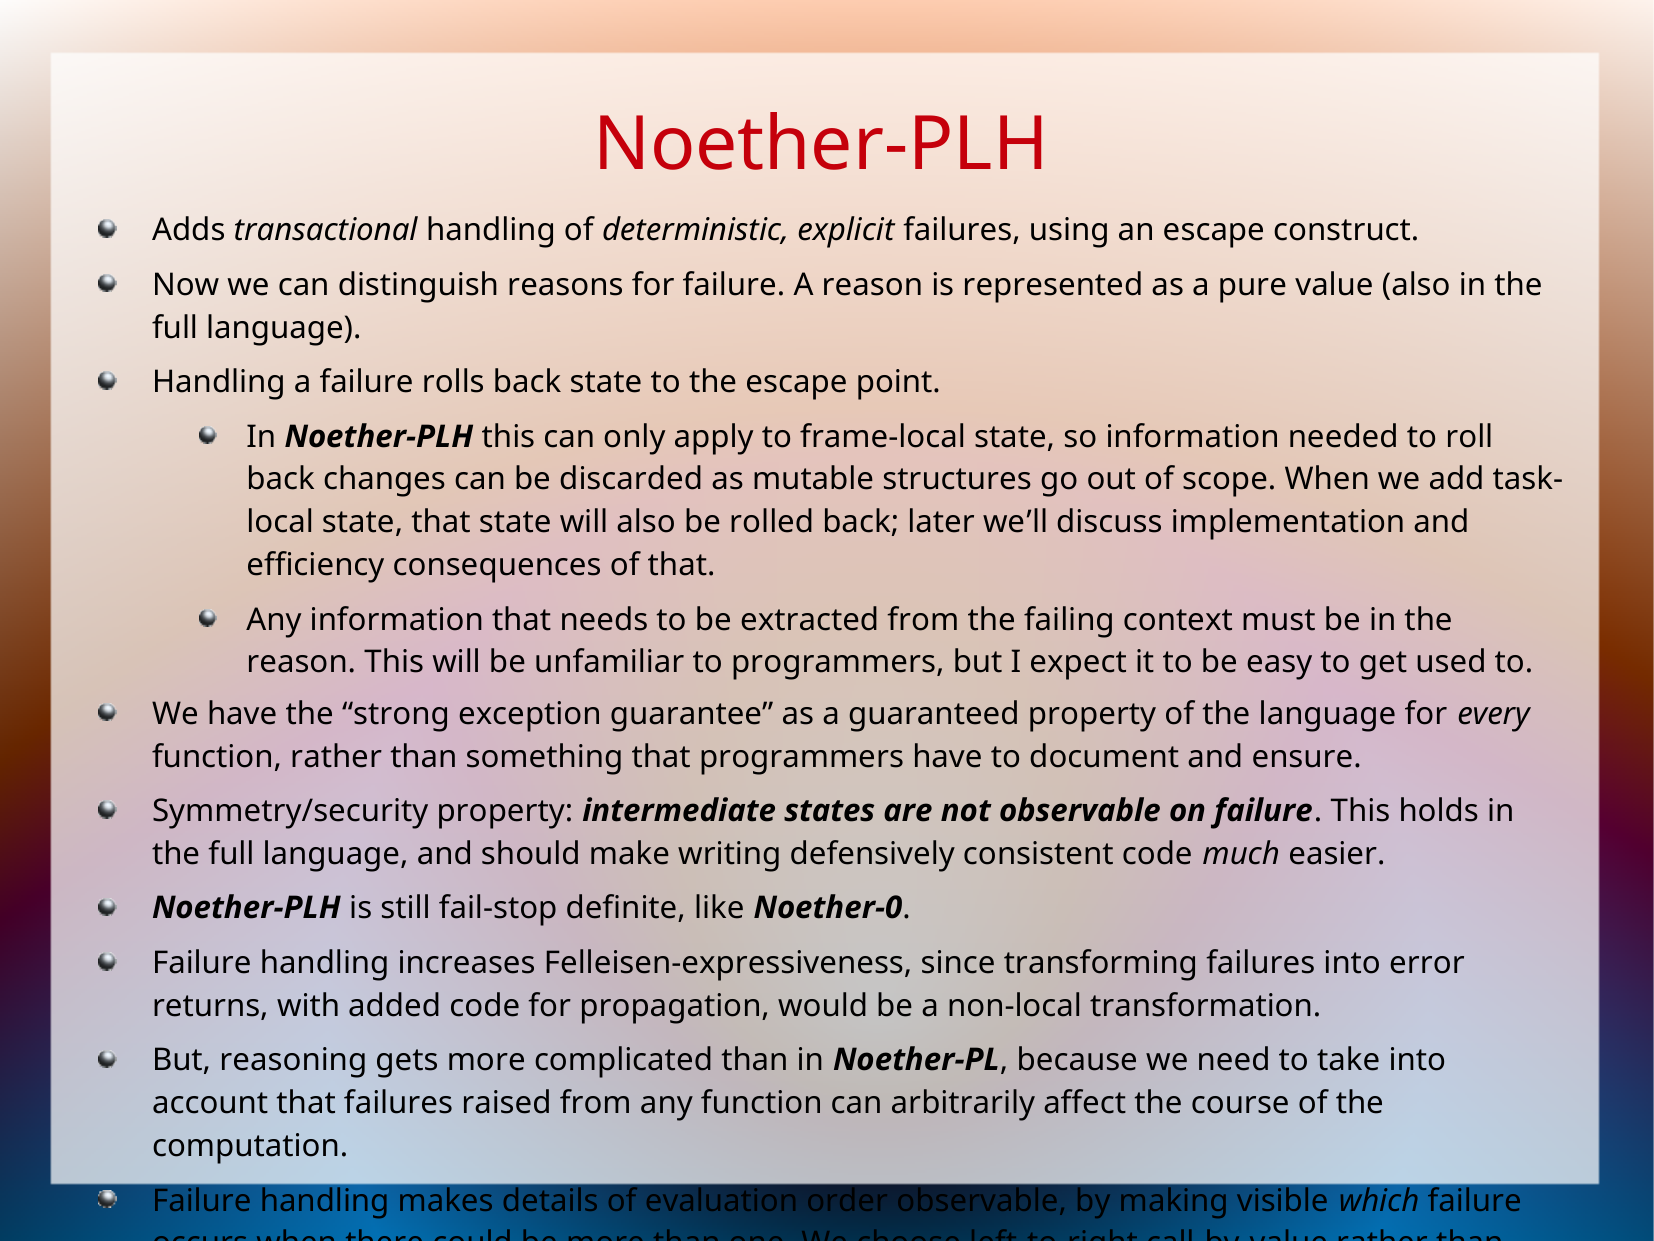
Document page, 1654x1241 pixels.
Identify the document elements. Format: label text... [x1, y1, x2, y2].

title Noether-PLH [76, 43, 1565, 237]
picture [0, 0, 1654, 1241]
list Adds transactional handling of deterministic, explicit failures, using an escape construct. Now we can distinguish reasons for failure. A reason is represented as a pure value (also in the full language). Handling a failure rolls back state to the escape point. In Noether-PLH this can only apply to frame-local state, so information needed to roll back changes can be discarded as mutable structures go out of scope. When we add task-local state, that state will also be rolled back; later we’ll discuss implementation and efficiency consequences of that. Any information that needs to be extracted from the failing context must be in the reason. This will be unfamiliar to programmers, but I expect it to be easy to get used to. We have the “strong exception guarantee” as a guaranteed property of the language for every function, rather than something that programmers have to document and ensure. Symmetry/security property: intermediate states are not observable on failure. This holds in the full language, and should make writing defensively consistent code much easier. Noether-PLH is still fail-stop definite, like Noether-0. Failure handling increases Felleisen-expressiveness, since transforming failures into error returns, with added code for propagation, would be a non-local transformation. But, reasoning gets more complicated than in Noether-PL, because we need to take into account that failures raised from any function can arbitrarily affect the course of the computation. Failure handling makes details of evaluation order observable, by making visible which failure occurs when there could be more than one. We choose left-to-right call-by-value rather than making evaluation order unspecified as in Haskell, because we want failure handling (and full mutable state) to be available in a deterministic sublanguage. We choose CBV for the efficiency reasons described in AIM 349 §4 pp 24–26 [Sussman and Steele]. [81, 207, 1570, 1158]
